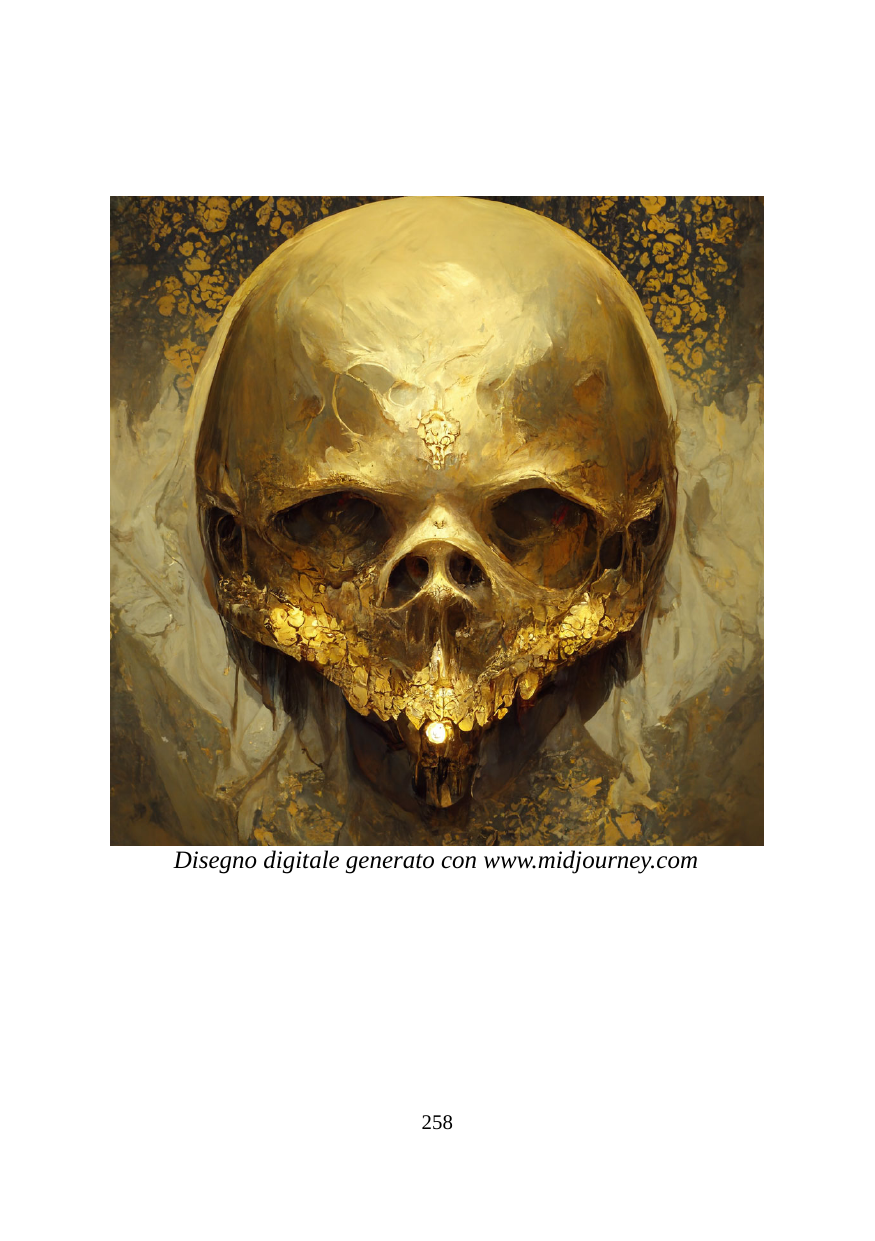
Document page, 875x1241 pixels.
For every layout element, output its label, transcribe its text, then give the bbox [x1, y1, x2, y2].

text Disegno digitale generato con www.midjourney.com [110, 846, 764, 874]
picture [110, 196, 764, 846]
